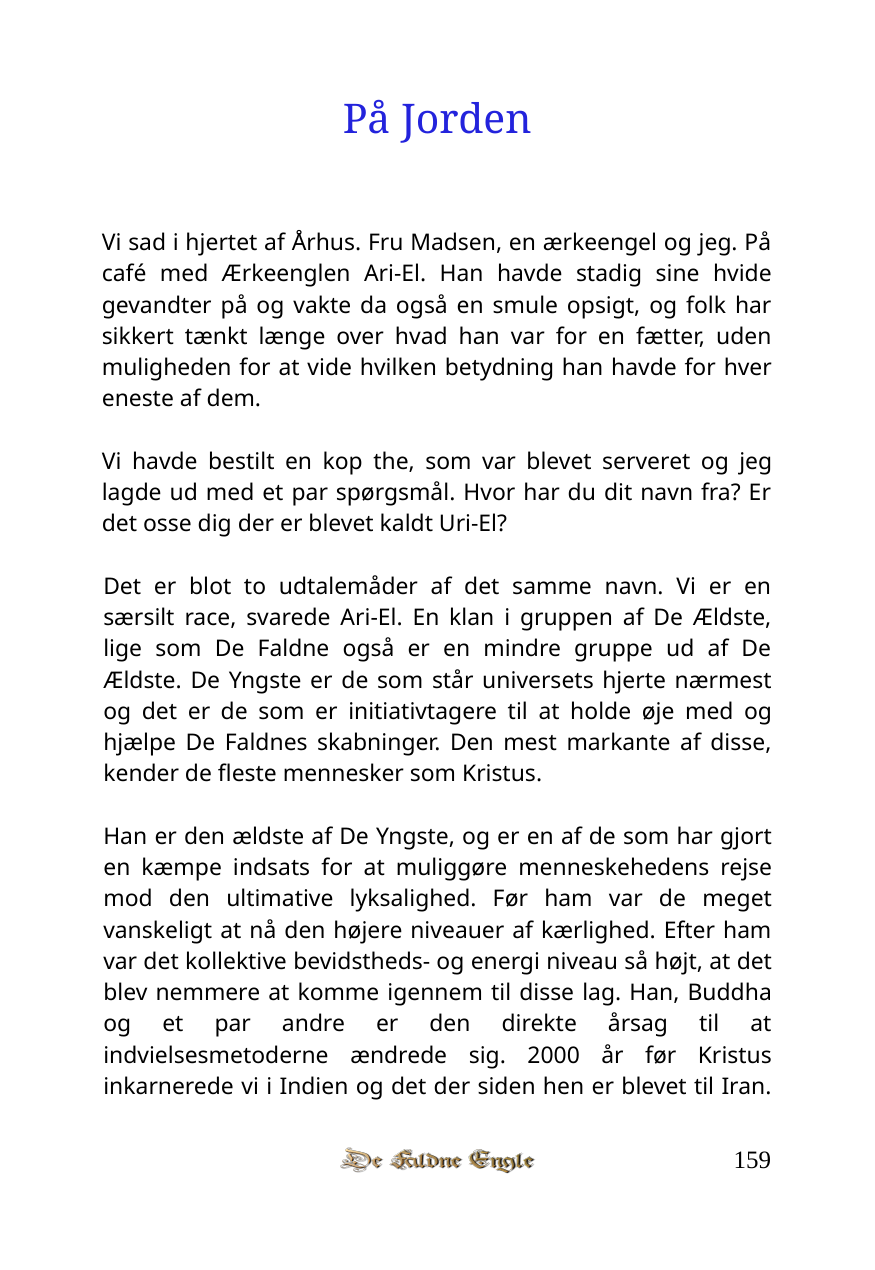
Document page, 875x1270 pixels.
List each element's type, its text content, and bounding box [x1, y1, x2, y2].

text Det er blot to udtalemåder af det samme navn. Vi er en særsilt race, svarede Ari-El. En klan i gruppen af De Ældste, lige som De Faldne også er en mindre gruppe ud af De Ældste. De Yngste er de som står universets hjerte nærmest og det er de som er initiativtagere til at holde øje med og hjælpe De Faldnes skabninger. Den mest markante af disse, kender de fleste mennesker som Kristus. [103, 570, 772, 789]
text Han er den ældste af De Yngste, og er en af de som har gjort en kæmpe indsats for at muliggøre menneskehedens rejse mod den ultimative lyksalighed. Før ham var de meget vanskeligt at nå den højere niveauer af kærlighed. Efter ham var det kollektive bevidstheds- og energi niveau så højt, at det blev nemmere at komme igennem til disse lag. Han, Buddha og et par andre er den direkte årsag til at indvielsesmetoderne ændrede sig. 2000 år før Kristus inkarnerede vi i Indien og det der siden hen er blevet til Iran. [103, 820, 772, 1101]
text Vi havde bestilt en kop the, som var blevet serveret og jeg lagde ud med et par spørgsmål. Hvor har du dit navn fra? Er det osse dig der er blevet kaldt Uri-El? [102, 445, 772, 539]
picture [337, 1145, 537, 1175]
text Vi sad i hjertet af Århus. Fru Madsen, en ærkeengel og jeg. På café med Ærkeenglen Ari-El. Han havde stadig sine hvide gevandter på og vakte da også en smule opsigt, og folk har sikkert tænkt længe over hvad han var for en fætter, uden muligheden for at vide hvilken betydning han havde for hver eneste af dem. [102, 226, 772, 414]
subtitle På Jorden [102, 90, 772, 145]
